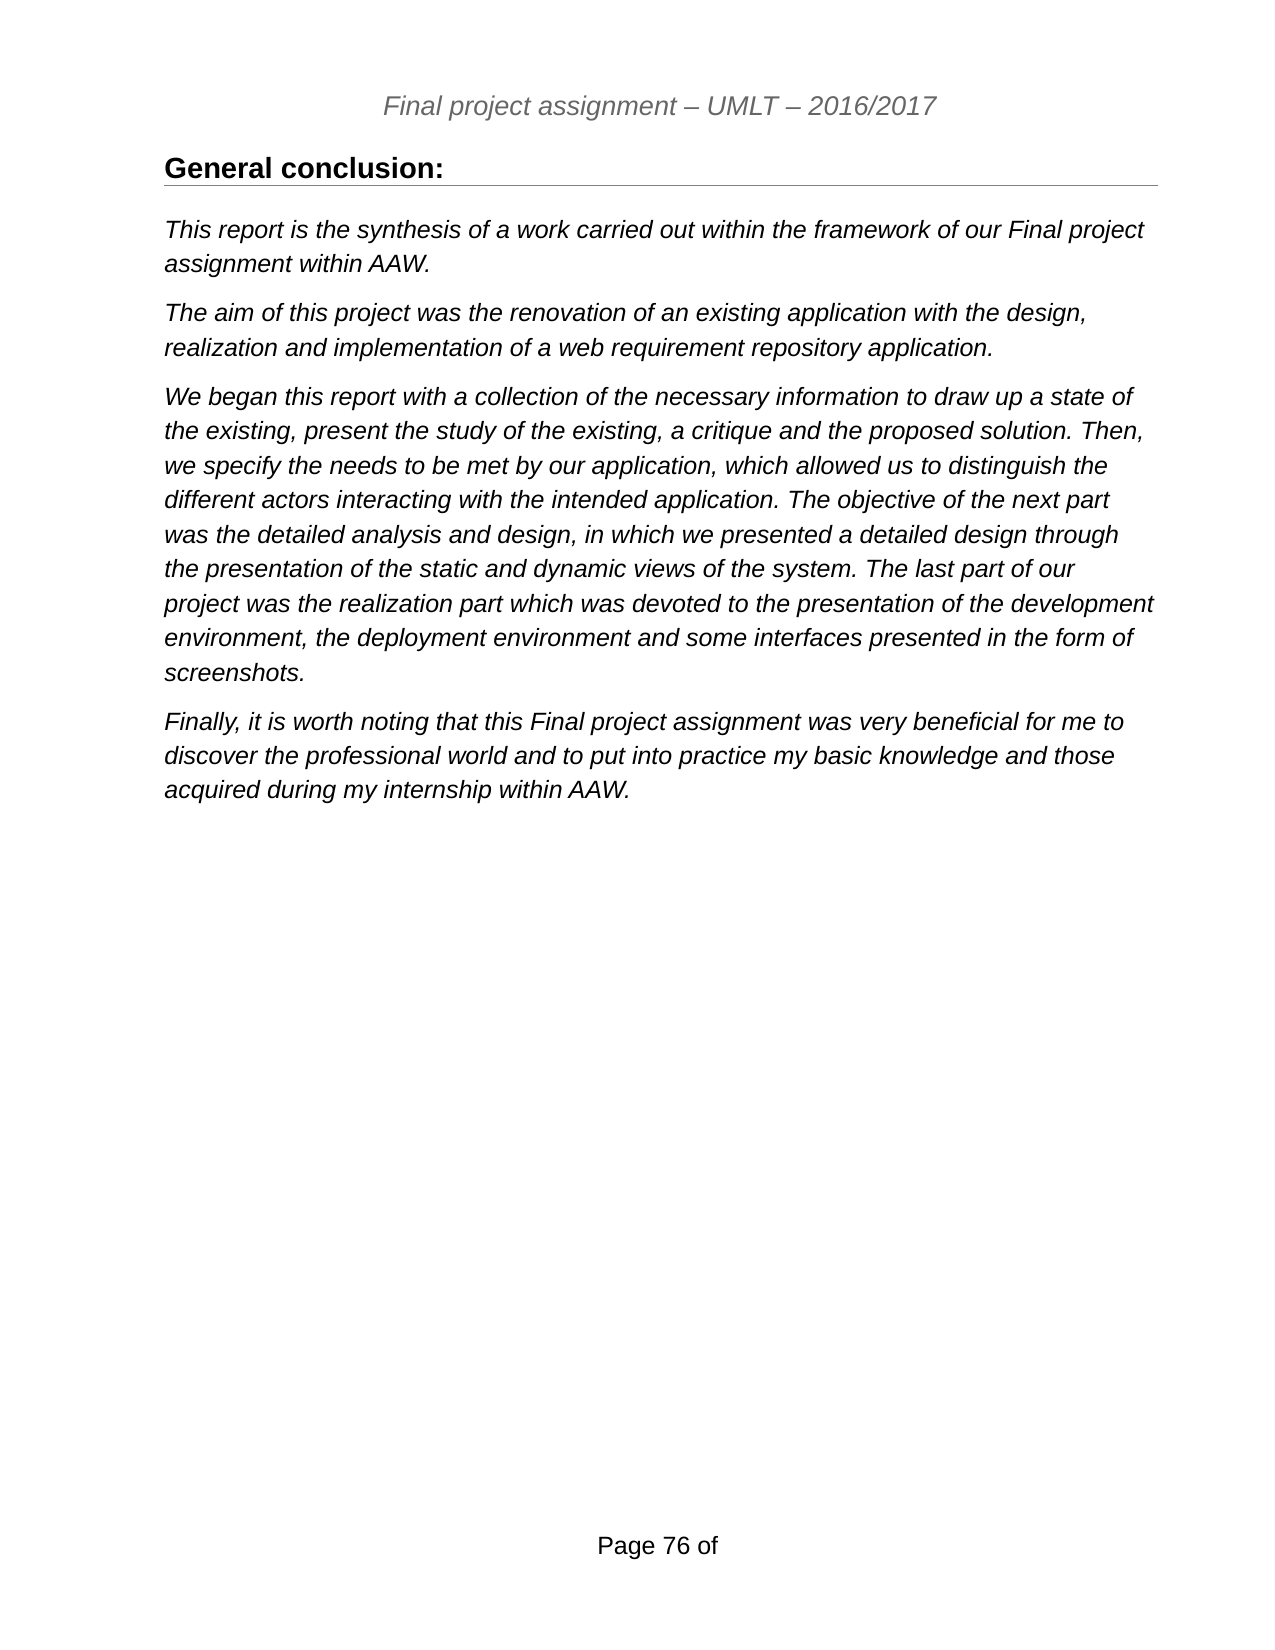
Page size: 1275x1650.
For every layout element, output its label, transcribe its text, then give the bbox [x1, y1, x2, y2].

text The aim of this project was the renovation of an existing application with the design, realization and implementation of a web requirement repository application. [164, 298, 1158, 361]
text We began this report with a collection of the necessary information to draw up a state of the existing, present the study of the existing, a critique and the proposed solution. Then, we specify the needs to be met by our application, which allowed us to distinguish the different actors interacting with the intended application. The objective of the next part was the detailed analysis and design, in which we presented a detailed design through the presentation of the static and dynamic views of the system. The last part of our project was the realization part which was devoted to the presentation of the development environment, the deployment environment and some interfaces presented in the form of screenshots. [164, 382, 1158, 686]
text General conclusion: [164, 151, 1158, 185]
text This report is the synthesis of a work carried out within the framework of our Final project assignment within AAW. [164, 214, 1158, 278]
text Finally, it is worth noting that this Final project assignment was very beneficial for me to discover the professional world and to put into practice my basic knowledge and those acquired during my internship within AAW. [164, 707, 1158, 804]
